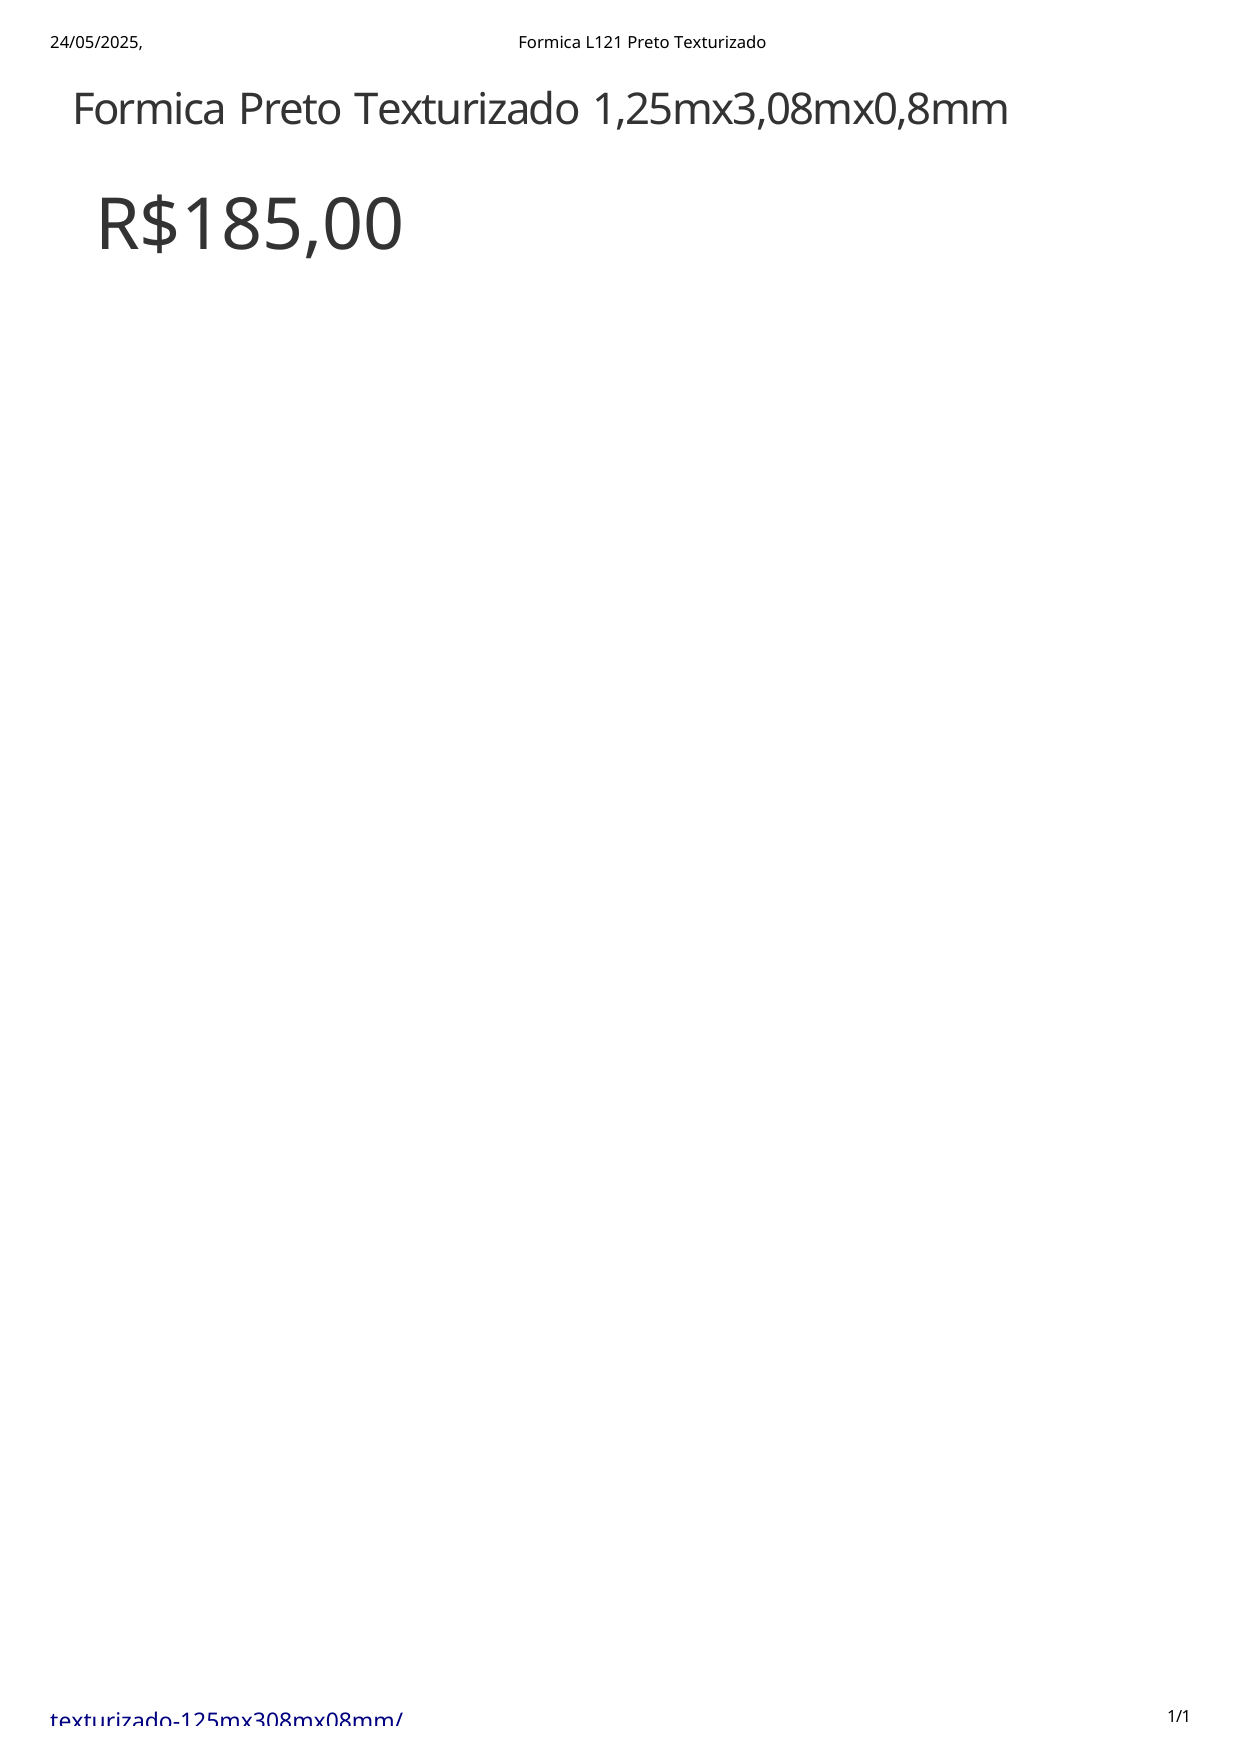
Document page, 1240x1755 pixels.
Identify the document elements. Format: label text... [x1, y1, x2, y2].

subtitle Formica Preto Texturizado 1,25mx3,08mx0,8mm [72, 77, 1181, 137]
text R$185,00 [95, 173, 1181, 271]
